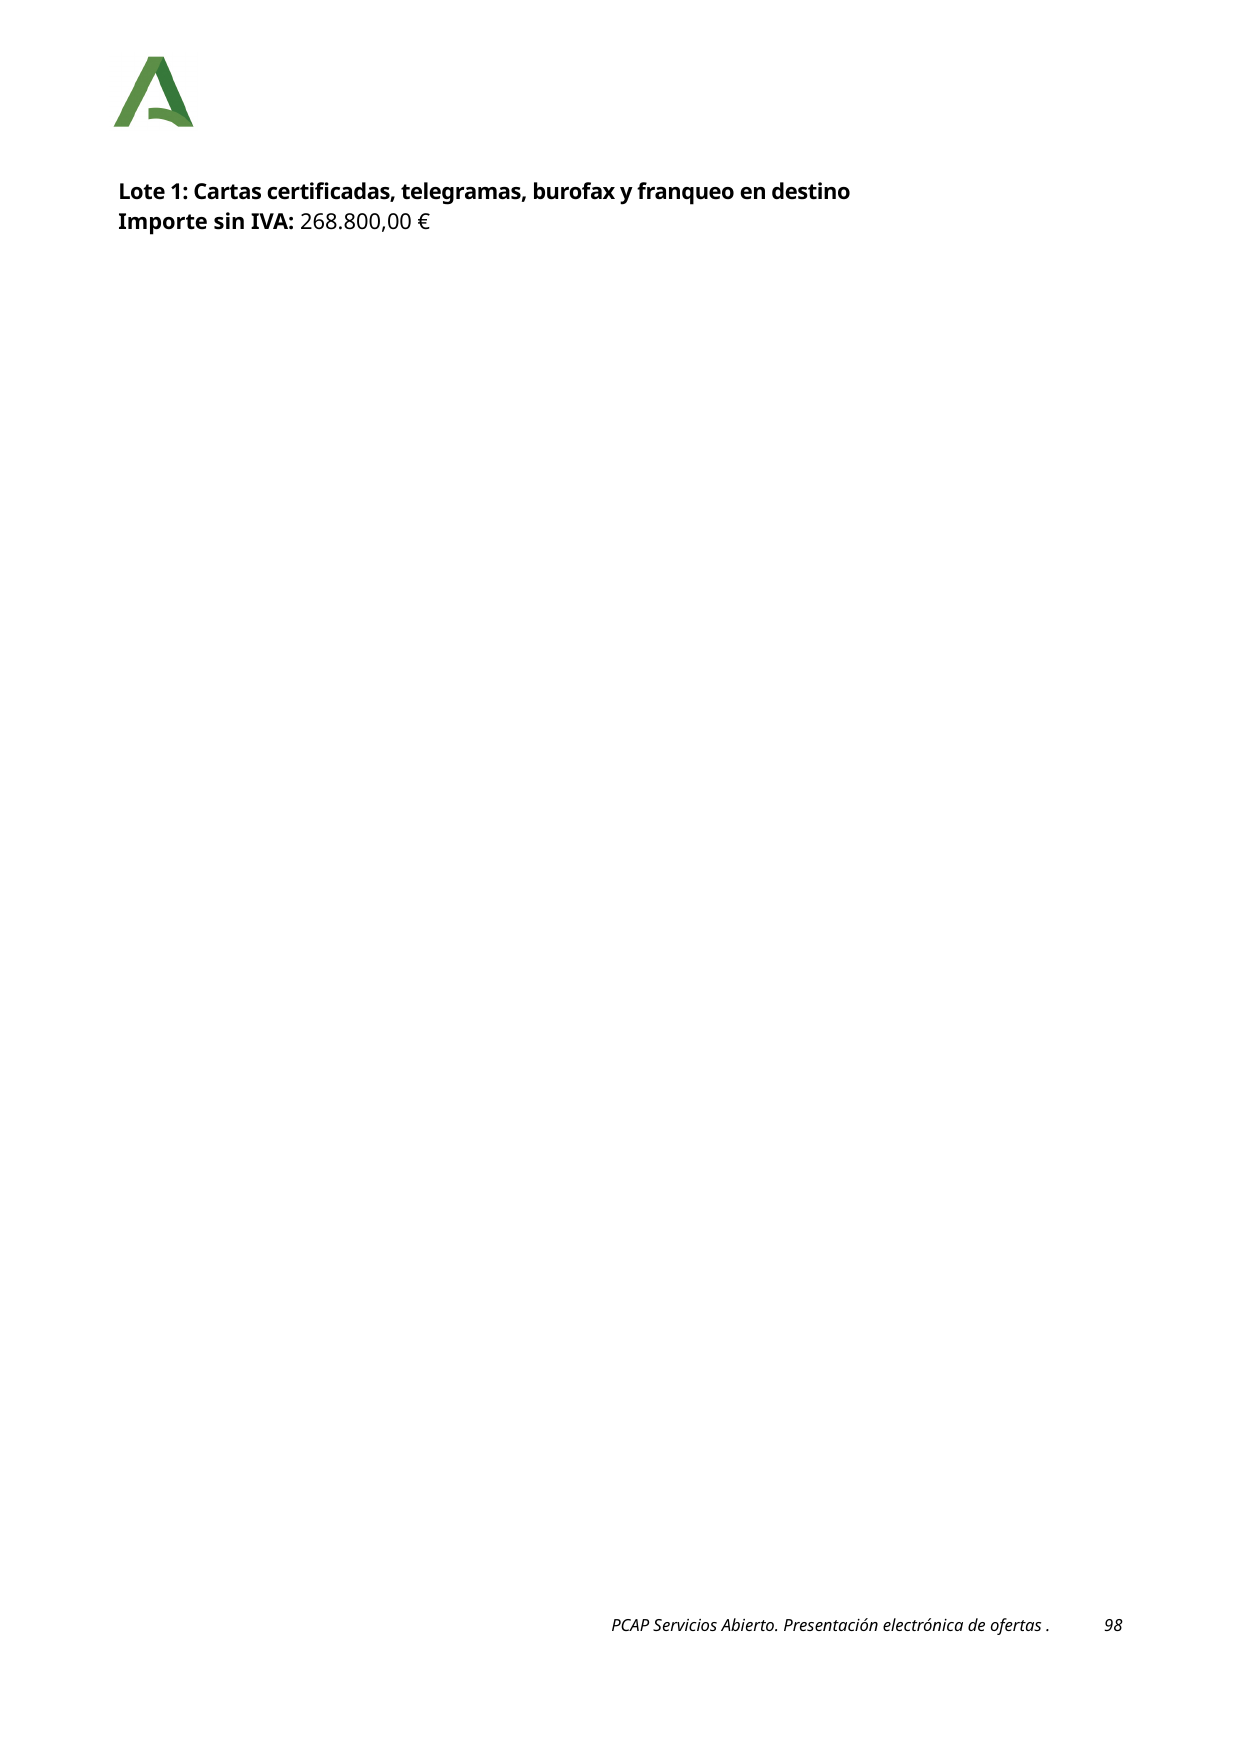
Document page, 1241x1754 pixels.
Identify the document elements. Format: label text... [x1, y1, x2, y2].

subtitle Lote 1: Cartas certificadas, telegramas, burofax y franqueo en destino [118, 176, 1122, 206]
picture [109, 52, 198, 131]
text Importe sin IVA: 268.800,00 € [118, 206, 1122, 236]
